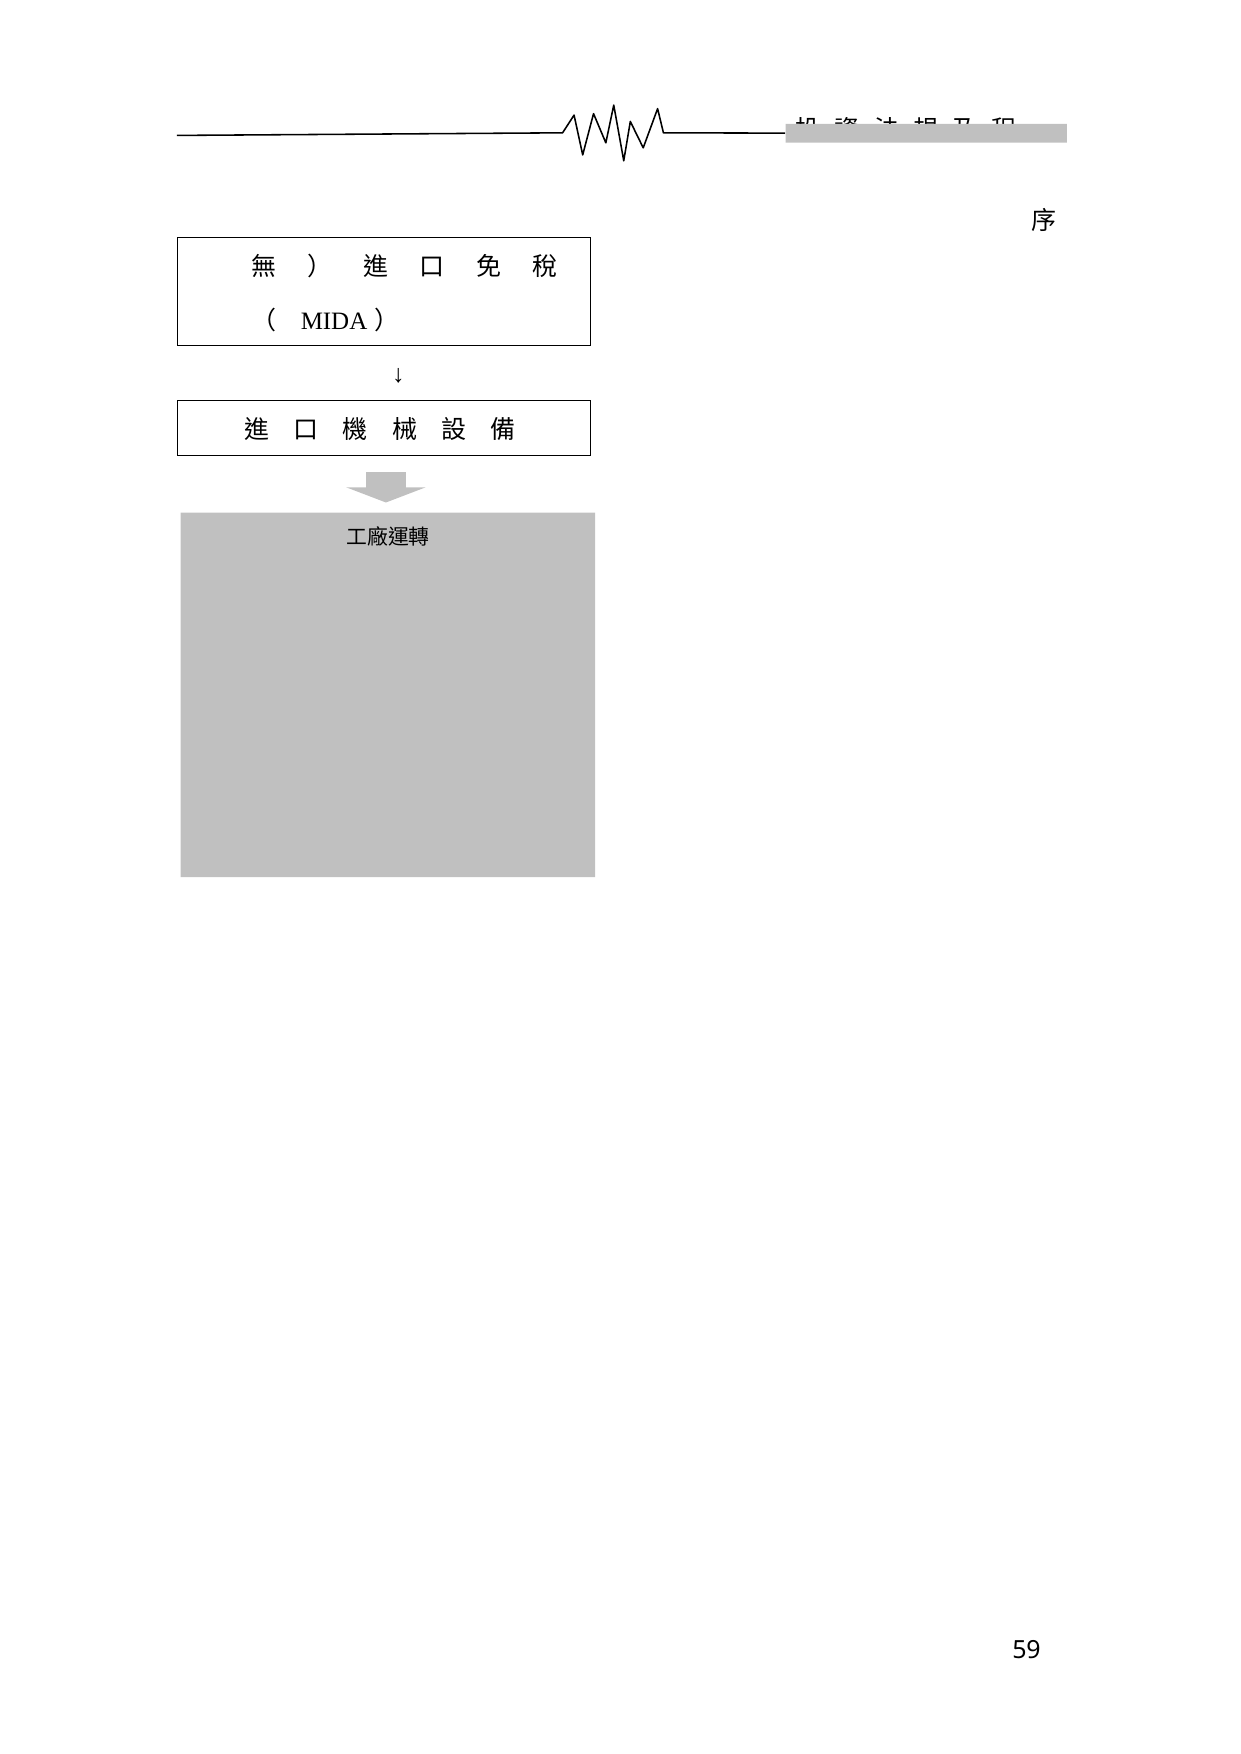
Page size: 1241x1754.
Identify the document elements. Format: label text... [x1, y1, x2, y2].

table_cell 無）進口免稅（MIDA） [178, 238, 590, 345]
table_cell [591, 237, 684, 345]
table_header 進口機械設備 [178, 401, 590, 454]
table_cell [684, 237, 1059, 345]
text ↓ [256, 346, 1063, 400]
